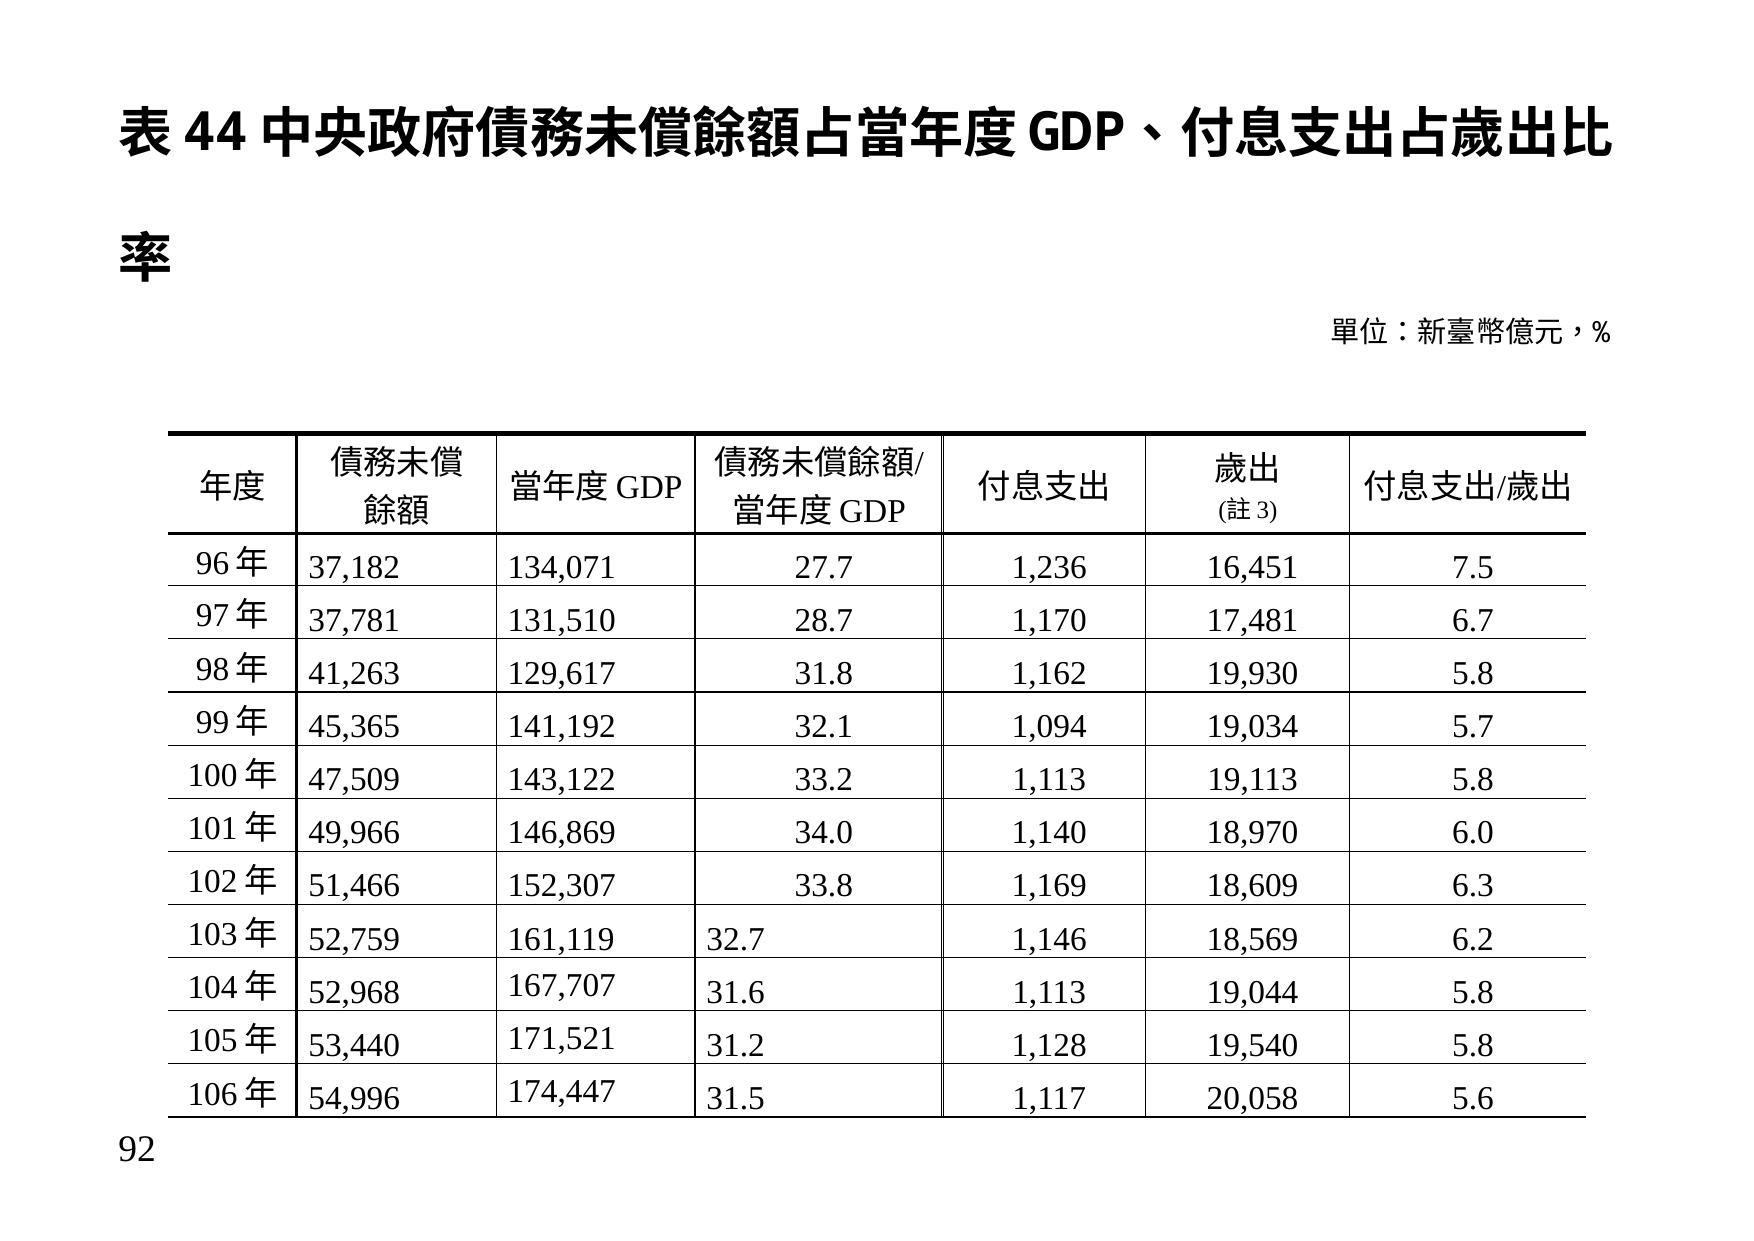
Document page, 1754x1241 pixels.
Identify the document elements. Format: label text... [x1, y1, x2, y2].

table_cell 33.2 [696, 746, 941, 798]
table_cell 20,058 [1146, 1064, 1349, 1116]
table_cell 34.0 [696, 799, 941, 851]
table_cell 33.8 [696, 852, 941, 904]
text 單位：新臺幣億元，% [118, 306, 1610, 352]
table_cell 99年 [168, 693, 295, 744]
table_cell 19,113 [1146, 746, 1349, 798]
table_cell 19,044 [1146, 958, 1349, 1010]
table_header 付息支出 [944, 436, 1145, 532]
table_cell 19,930 [1146, 639, 1349, 691]
table_cell 97年 [168, 586, 295, 638]
table_cell 5.8 [1350, 1011, 1586, 1063]
table_cell 6.3 [1350, 852, 1586, 904]
table_cell 49,966 [298, 799, 496, 851]
table_cell 1,128 [944, 1011, 1145, 1063]
table_cell 129,617 [497, 639, 694, 691]
table_header 歲出 (註3) [1146, 436, 1349, 532]
subtitle 表44中央政府債務未償餘額占當年度GDP、付息支出占歲出比率 [118, 56, 1636, 306]
table_header 付息支出/歲出 [1350, 436, 1586, 532]
table_cell 96年 [168, 535, 295, 585]
table_cell 19,540 [1146, 1011, 1349, 1063]
table_cell 102年 [168, 852, 295, 904]
table_header 年度 [168, 436, 295, 532]
table_cell 1,094 [944, 693, 1145, 744]
table_cell 1,169 [944, 852, 1145, 904]
table_cell 1,113 [944, 746, 1145, 798]
table_cell 53,440 [298, 1011, 496, 1063]
table_cell 27.7 [696, 535, 941, 585]
table_cell 18,569 [1146, 905, 1349, 957]
table_header 當年度GDP [497, 436, 694, 532]
table_cell 134,071 [497, 535, 694, 585]
table_cell 174,447 [497, 1064, 694, 1116]
table_cell 100年 [168, 746, 295, 798]
table_cell 1,140 [944, 799, 1145, 851]
table_cell 103年 [168, 905, 295, 957]
table_cell 31.6 [696, 958, 941, 1010]
table_cell 18,970 [1146, 799, 1349, 851]
table_cell 51,466 [298, 852, 496, 904]
table_cell 5.8 [1350, 639, 1586, 691]
table_cell 5.6 [1350, 1064, 1586, 1116]
table_cell 17,481 [1146, 586, 1349, 638]
table_cell 105年 [168, 1011, 295, 1063]
table_cell 5.8 [1350, 746, 1586, 798]
table_cell 1,117 [944, 1064, 1145, 1116]
table_cell 1,170 [944, 586, 1145, 638]
table_cell 1,162 [944, 639, 1145, 691]
table_cell 6.0 [1350, 799, 1586, 851]
table_cell 5.8 [1350, 958, 1586, 1010]
table_cell 141,192 [497, 693, 694, 744]
table_cell 32.7 [696, 905, 941, 957]
table_cell 161,119 [497, 905, 694, 957]
table_cell 106年 [168, 1064, 295, 1116]
table_cell 16,451 [1146, 535, 1349, 585]
table_header 債務未償 餘額 [298, 436, 496, 532]
table_cell 37,781 [298, 586, 496, 638]
table_cell 167,707 [497, 958, 694, 1010]
table_cell 19,034 [1146, 693, 1349, 744]
table_cell 45,365 [298, 693, 496, 744]
table_cell 152,307 [497, 852, 694, 904]
table_cell 31.5 [696, 1064, 941, 1116]
table_cell 37,182 [298, 535, 496, 585]
table_cell 101年 [168, 799, 295, 851]
table_header 債務未償餘額/當年度GDP [696, 436, 941, 532]
table_cell 31.8 [696, 639, 941, 691]
table_cell 28.7 [696, 586, 941, 638]
table_cell 1,113 [944, 958, 1145, 1010]
table_cell 18,609 [1146, 852, 1349, 904]
table_cell 1,146 [944, 905, 1145, 957]
table_cell 143,122 [497, 746, 694, 798]
table_cell 146,869 [497, 799, 694, 851]
table_cell 32.1 [696, 693, 941, 744]
table_cell 6.2 [1350, 905, 1586, 957]
table_cell 41,263 [298, 639, 496, 691]
table_cell 131,510 [497, 586, 694, 638]
table_cell 54,996 [298, 1064, 496, 1116]
table_cell 52,968 [298, 958, 496, 1010]
table_cell 98年 [168, 639, 295, 691]
table_cell 104年 [168, 958, 295, 1010]
table_cell 5.7 [1350, 693, 1586, 744]
table_cell 7.5 [1350, 535, 1586, 585]
table_cell 171,521 [497, 1011, 694, 1063]
table_cell 6.7 [1350, 586, 1586, 638]
table_cell 1,236 [944, 535, 1145, 585]
table_cell 52,759 [298, 905, 496, 957]
table_cell 31.2 [696, 1011, 941, 1063]
table_cell 47,509 [298, 746, 496, 798]
